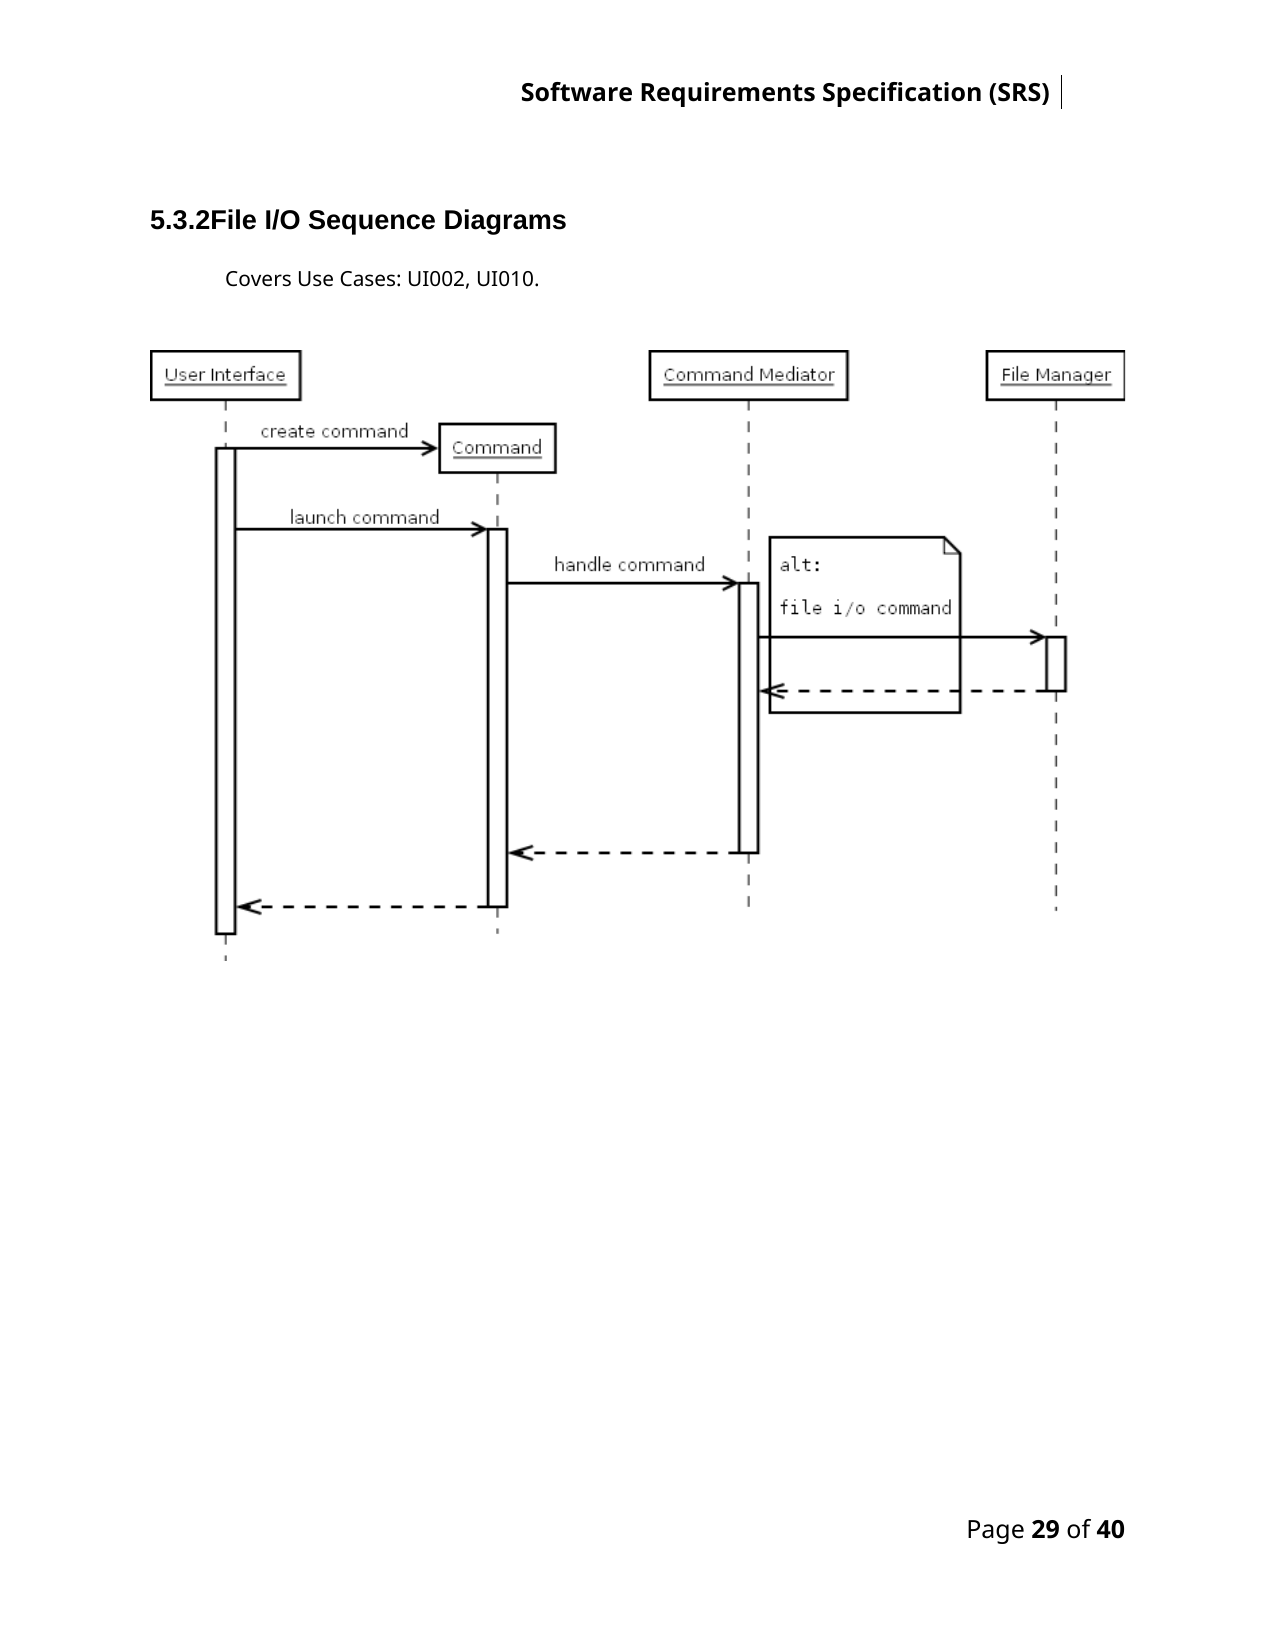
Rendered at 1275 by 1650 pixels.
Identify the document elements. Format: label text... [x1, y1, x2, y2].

text Covers Use Cases: UI002, UI010. [225, 264, 1125, 293]
picture [150, 350, 1125, 961]
subtitle File I/O Sequence Diagrams [150, 204, 1125, 235]
